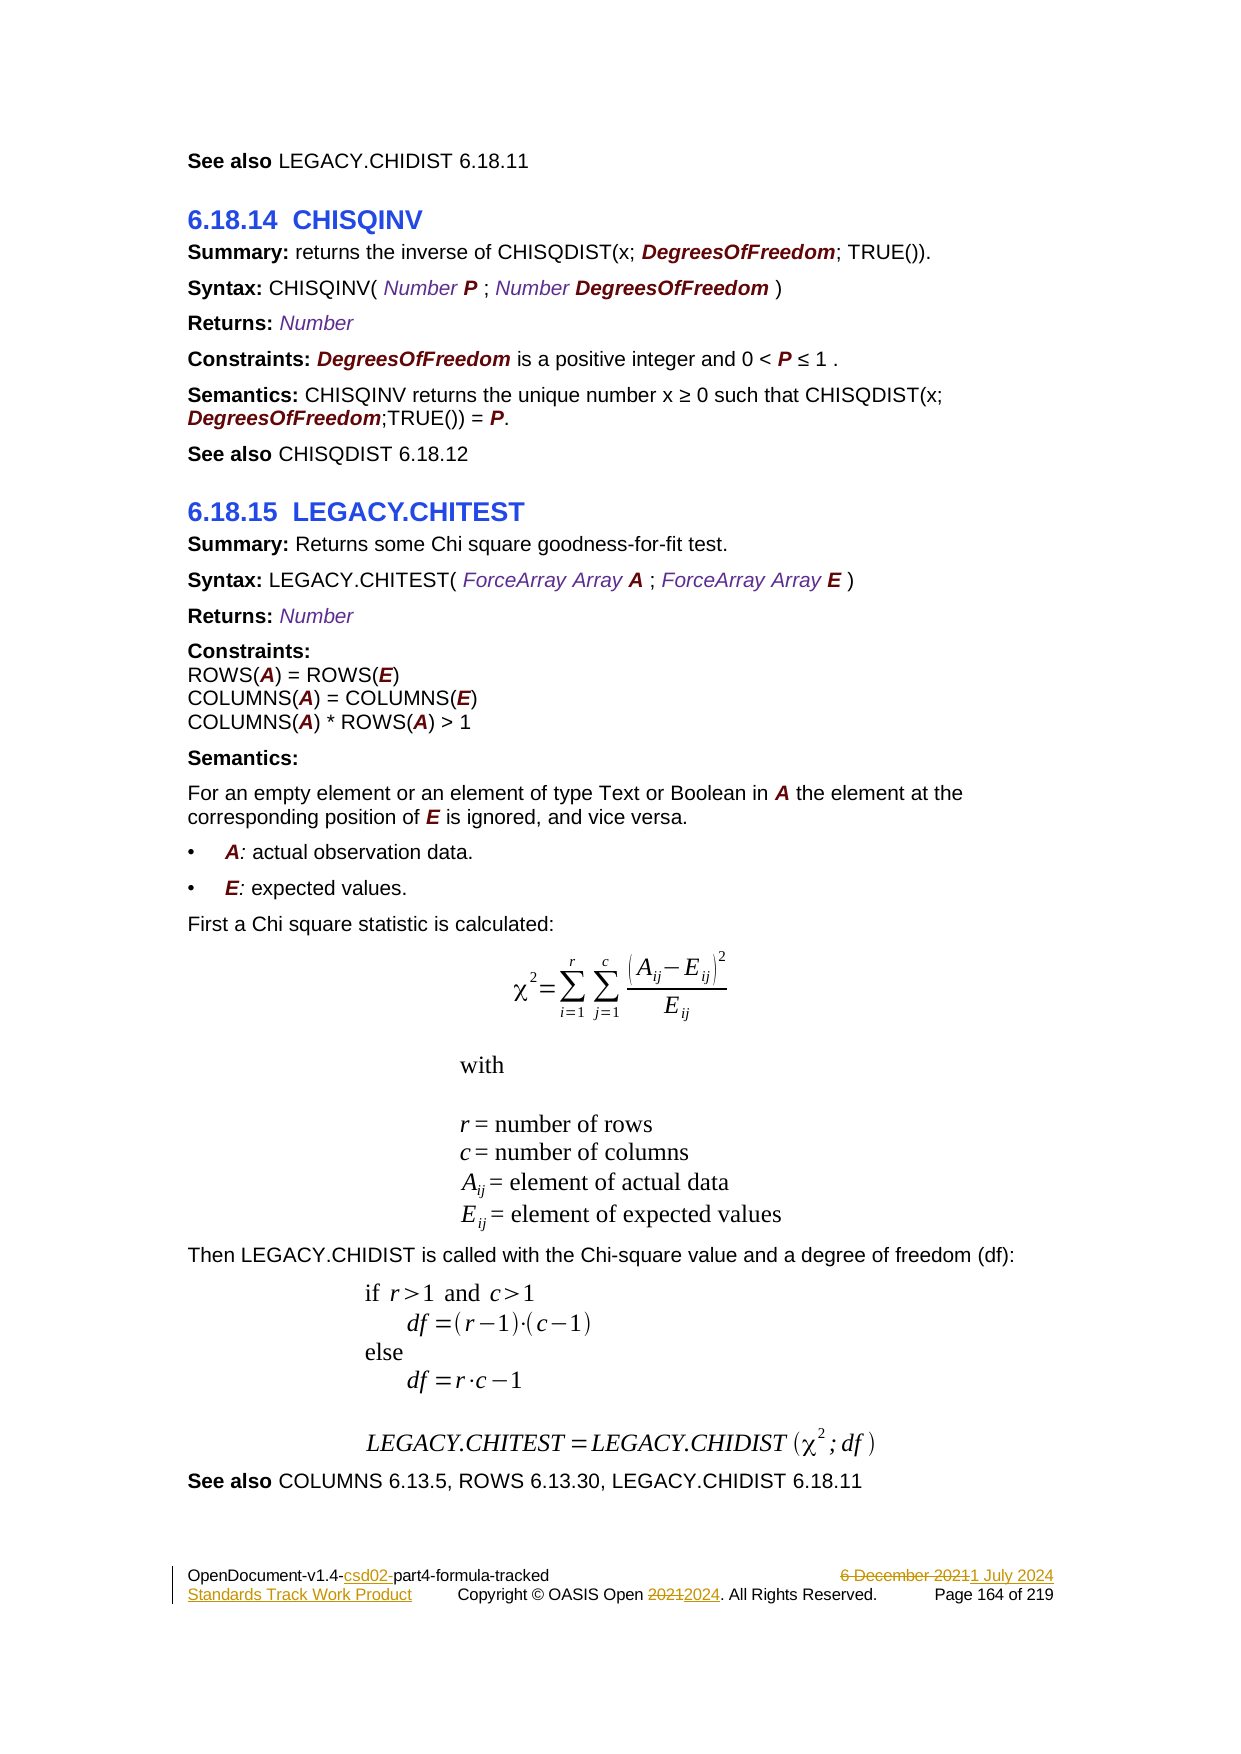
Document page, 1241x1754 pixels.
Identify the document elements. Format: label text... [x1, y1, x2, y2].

text Summary: returns the inverse of CHISQDIST(x; DegreesOfFreedom; TRUE()). [187, 241, 1053, 264]
text See also COLUMNS 6.13.5, ROWS 6.13.30, LEGACY.CHIDIST 6.18.11 [187, 1469, 1053, 1493]
text For an empty element or an element of type Text or Boolean in A the element at the corresponding position of E is ignored, and vice versa. [187, 782, 1053, 829]
text Syntax: LEGACY.CHITEST( ForceArray Array A ; ForceArray Array E ) [187, 568, 1053, 592]
list E: expected values. [187, 876, 1053, 900]
subtitle LEGACY.CHITEST [187, 497, 1053, 527]
text Syntax: CHISQINV( Number P ; Number DegreesOfFreedom ) [187, 276, 1053, 300]
text Summary: Returns some Chi square goodness-for-fit test. [187, 533, 1053, 556]
text Semantics: CHISQINV returns the unique number x ≥ 0 such that CHISQDIST(x; DegreesOfFreedom;TRUE()) = P. [187, 383, 1053, 430]
text Returns: Number [187, 312, 1053, 335]
text Then LEGACY.CHIDIST is called with the Chi-square value and a degree of freedom (df): [187, 1244, 1053, 1267]
subtitle CHISQINV [187, 204, 1053, 234]
text Constraints: DegreesOfFreedom is a positive integer and 0 < P ≤ 1 . [187, 347, 1053, 371]
text Returns: Number [187, 604, 1053, 628]
text Semantics: [187, 746, 1053, 769]
text See also LEGACY.CHIDIST 6.18.11 [187, 150, 1053, 173]
text Constraints: ROWS(A) = ROWS(E) COLUMNS(A) = COLUMNS(E) COLUMNS(A) * ROWS(A) > 1 [187, 640, 1053, 734]
text See also CHISQDIST 6.18.12 [187, 442, 1053, 466]
text First a Chi square statistic is calculated: [187, 912, 1053, 936]
list A: actual observation data. [187, 841, 1053, 864]
